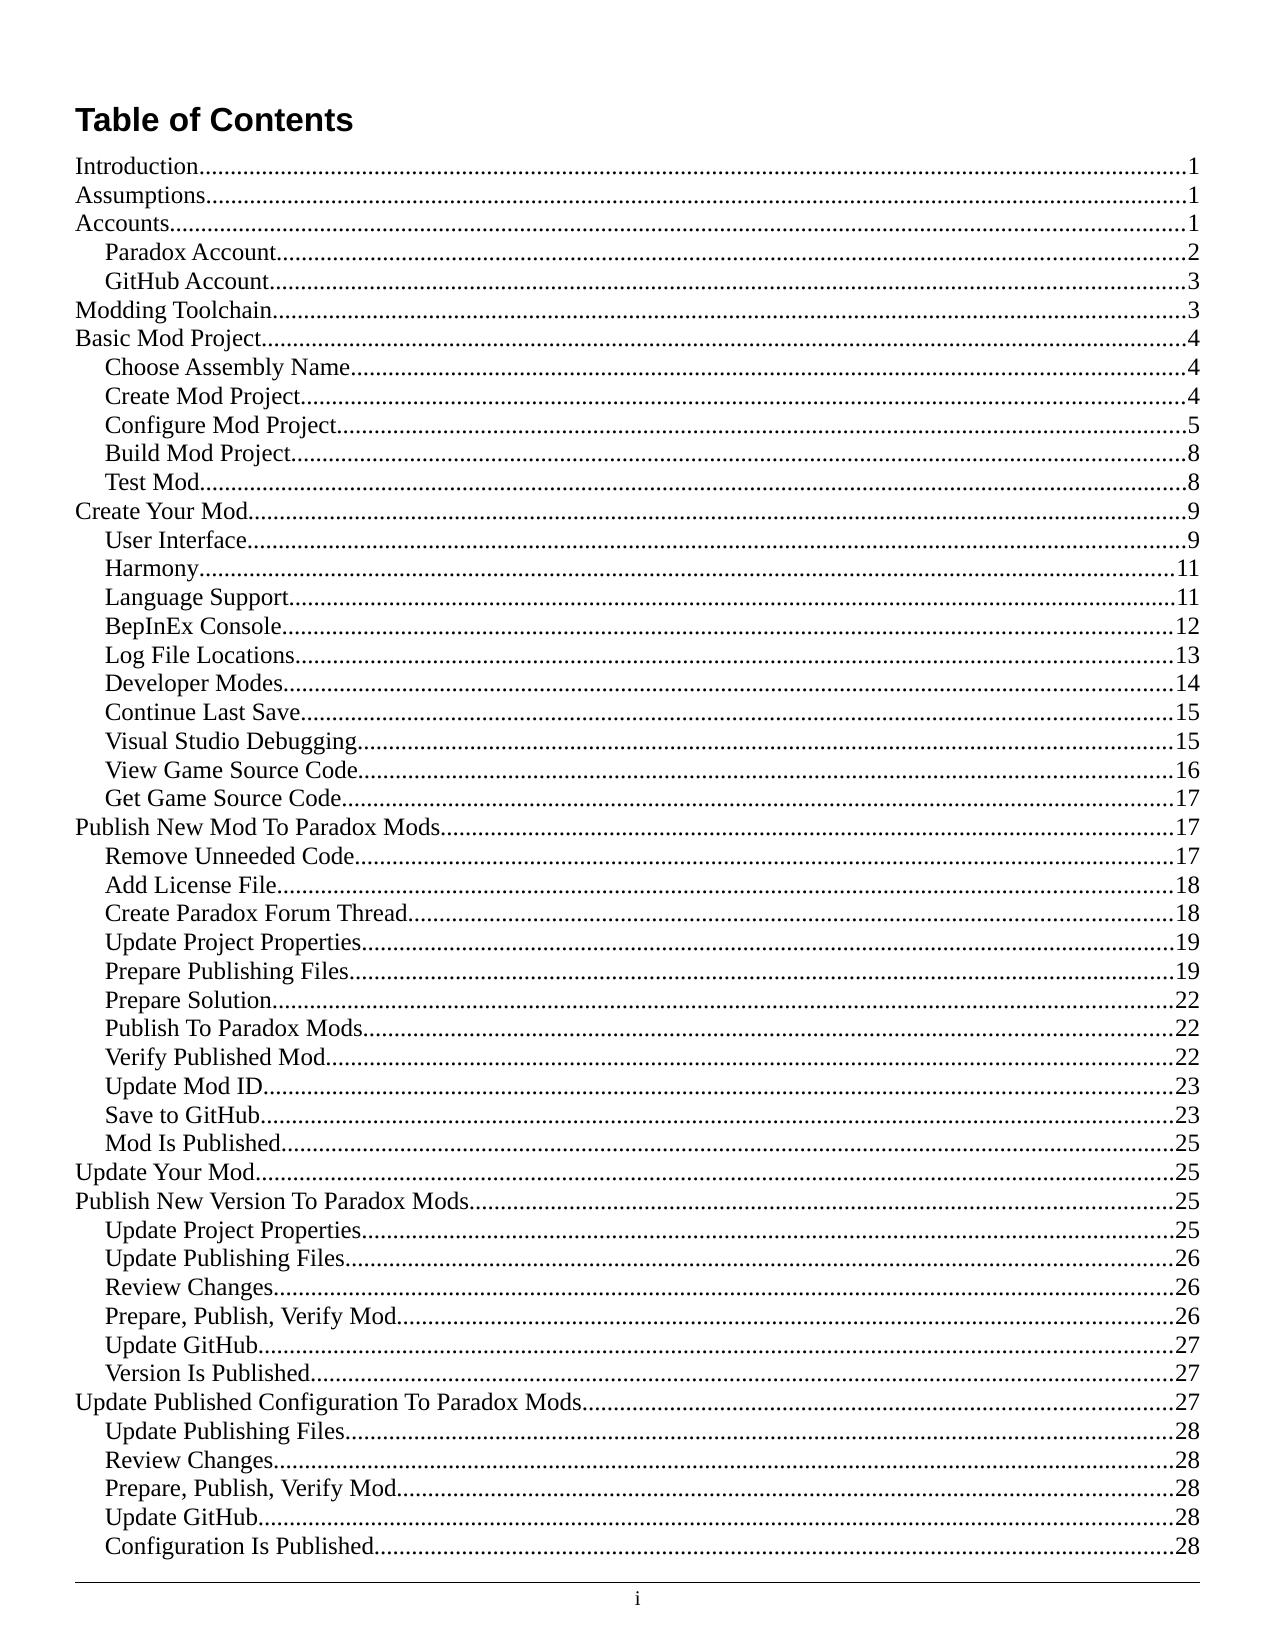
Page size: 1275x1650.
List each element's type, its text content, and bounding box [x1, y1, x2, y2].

text Configure Mod Project 5 [104, 410, 1200, 438]
text Visual Studio Debugging 15 [104, 726, 1200, 755]
text Mod Is Published 25 [104, 1128, 1200, 1157]
text Publish New Version To Paradox Mods 25 [75, 1186, 1200, 1215]
text Prepare Publishing Files 19 [104, 956, 1200, 985]
text Get Game Source Code 17 [104, 783, 1200, 812]
text Update GitHub 28 [104, 1502, 1200, 1531]
text View Game Source Code 16 [104, 755, 1200, 783]
text Build Mod Project 8 [104, 438, 1200, 467]
text Harmony 11 [104, 553, 1200, 582]
text Publish New Mod To Paradox Mods 17 [75, 812, 1200, 841]
text Prepare, Publish, Verify Mod 26 [104, 1301, 1200, 1330]
text Add License File 18 [104, 870, 1200, 898]
text Review Changes 26 [104, 1272, 1200, 1301]
text Create Mod Project 4 [104, 381, 1200, 410]
text Update Publishing Files 26 [104, 1243, 1200, 1272]
text Review Changes 28 [104, 1445, 1200, 1473]
text Version Is Published 27 [104, 1358, 1200, 1387]
text Prepare Solution 22 [104, 985, 1200, 1013]
text Language Support 11 [104, 582, 1200, 611]
text Update Project Properties 25 [104, 1215, 1200, 1243]
text Update Your Mod 25 [75, 1157, 1200, 1186]
subtitle Table of Contents [75, 100, 1200, 138]
text Choose Assembly Name 4 [104, 352, 1200, 381]
text Developer Modes 14 [104, 668, 1200, 697]
text Test Mod 8 [104, 467, 1200, 496]
text GitHub Account 3 [104, 266, 1200, 295]
text User Interface 9 [104, 525, 1200, 553]
text Update Published Configuration To Paradox Mods 27 [75, 1387, 1200, 1416]
text Assumptions 1 [75, 180, 1200, 208]
text Modding Toolchain 3 [75, 295, 1200, 323]
text Configuration Is Published 28 [104, 1531, 1200, 1560]
text Update GitHub 27 [104, 1330, 1200, 1358]
text Update Mod ID 23 [104, 1071, 1200, 1100]
text Paradox Account 2 [104, 237, 1200, 266]
text Introduction 1 [75, 151, 1200, 180]
text Publish To Paradox Mods 22 [104, 1013, 1200, 1042]
text Save to GitHub 23 [104, 1100, 1200, 1128]
text Basic Mod Project 4 [75, 323, 1200, 352]
text Continue Last Save 15 [104, 697, 1200, 726]
text BepInEx Console 12 [104, 611, 1200, 640]
text Create Your Mod 9 [75, 496, 1200, 525]
text Prepare, Publish, Verify Mod 28 [104, 1473, 1200, 1502]
text Accounts 1 [75, 208, 1200, 237]
text Update Project Properties 19 [104, 927, 1200, 956]
text Remove Unneeded Code 17 [104, 841, 1200, 870]
text Log File Locations 13 [104, 640, 1200, 668]
text Create Paradox Forum Thread 18 [104, 898, 1200, 927]
text Update Publishing Files 28 [104, 1416, 1200, 1445]
text Verify Published Mod 22 [104, 1042, 1200, 1071]
